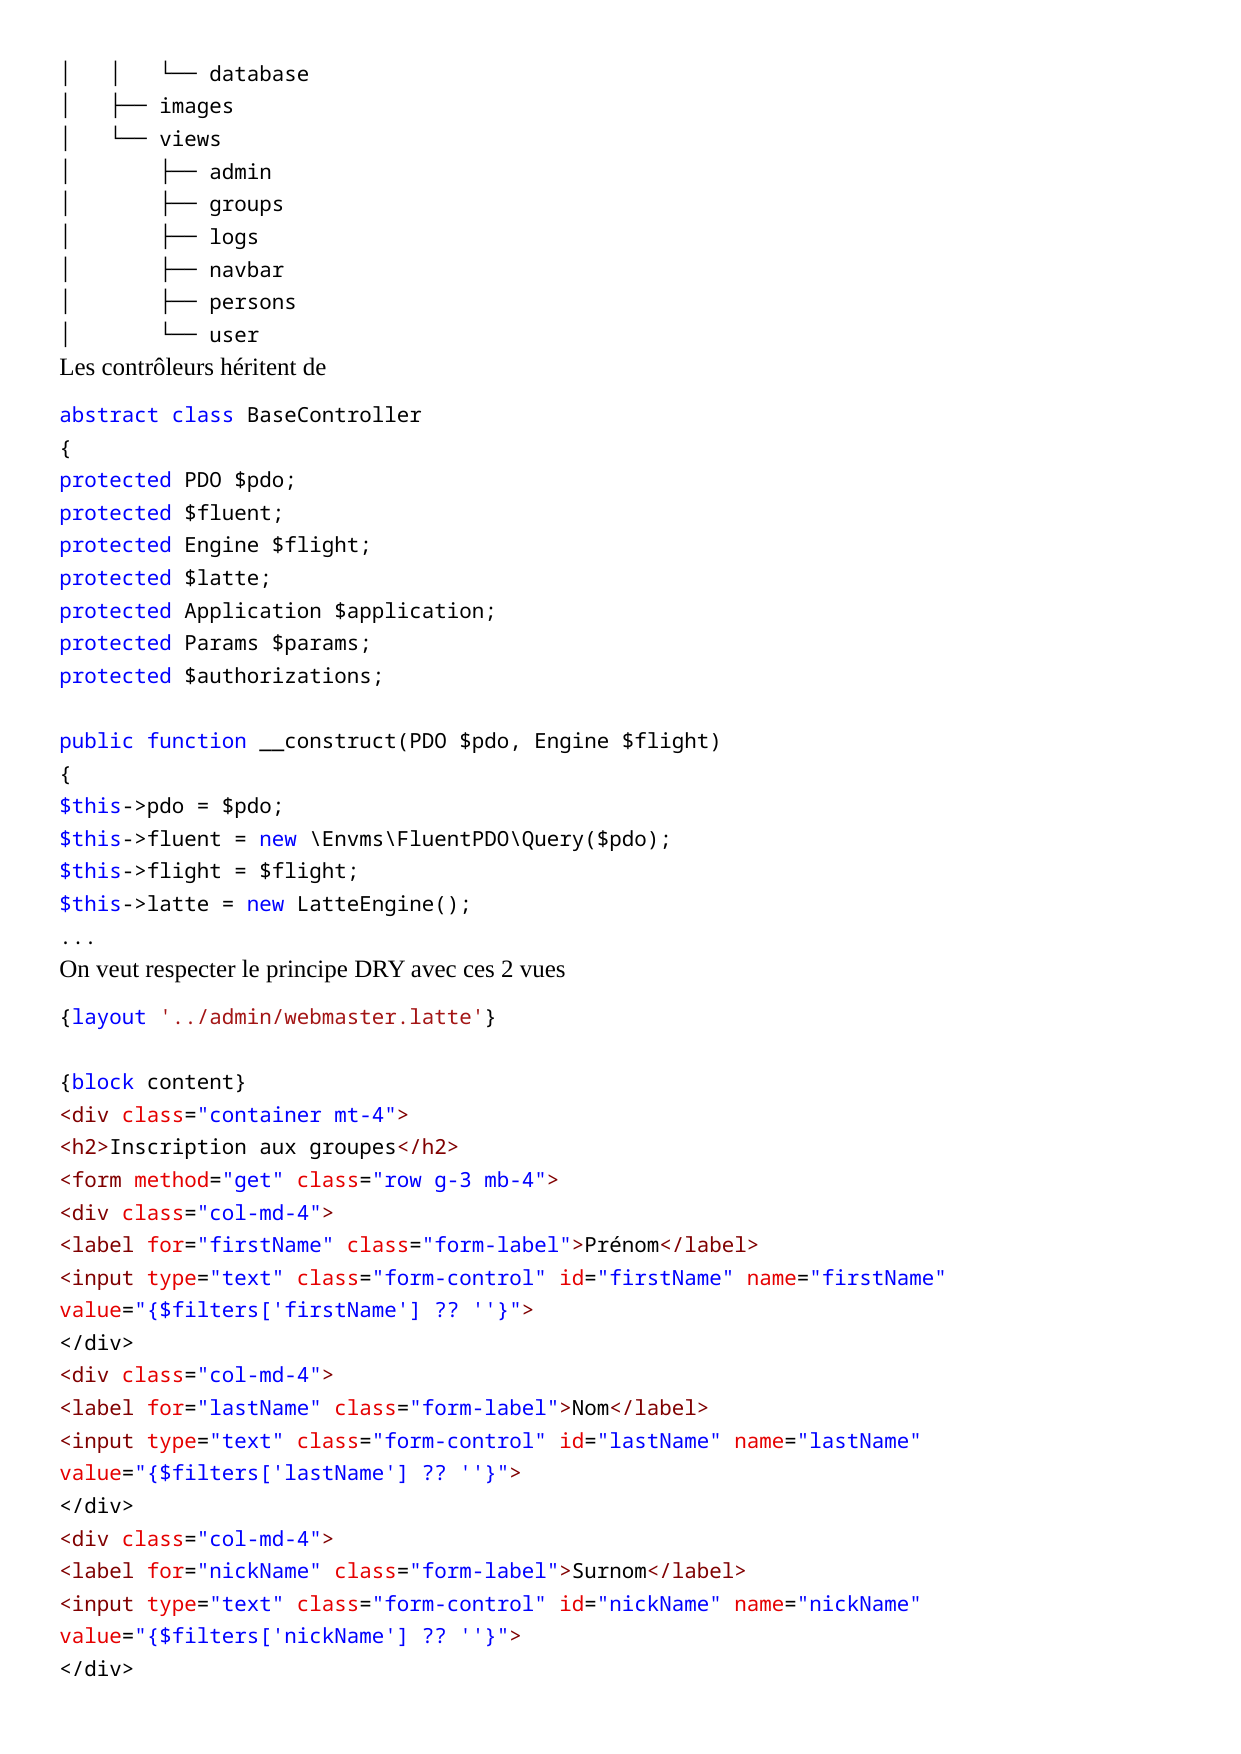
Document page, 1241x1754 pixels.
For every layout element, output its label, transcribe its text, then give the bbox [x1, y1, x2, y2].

text <div class="col-md-4"> [59, 1198, 1181, 1226]
text { [59, 759, 1181, 787]
text │ ├── images [59, 92, 1181, 120]
text public function __construct(PDO $pdo, Engine $flight) [59, 726, 1181, 754]
text {layout '../admin/webmaster.latte'} [59, 1002, 1181, 1030]
text <input type="text" class="form-control" id="nickName" name="nickName" [59, 1589, 1181, 1617]
text ... [59, 922, 1181, 950]
text protected $authorizations; [59, 661, 1181, 689]
text <label for="lastName" class="form-label">Nom</label> [59, 1393, 1181, 1422]
text │ ├── navbar [59, 255, 1181, 283]
text │ └── views [59, 124, 1181, 153]
text abstract class BaseController [59, 400, 1181, 428]
text protected $fluent; [59, 498, 1181, 526]
text protected Application $application; [59, 596, 1181, 624]
text On veut respecter le principe DRY avec ces 2 vues [59, 954, 1181, 983]
text │ ├── groups [59, 189, 1181, 218]
text │ ├── persons [59, 287, 1181, 316]
text <div class="container mt-4"> [59, 1100, 1181, 1128]
text <h2>Inscription aux groupes</h2> [59, 1132, 1181, 1161]
text $this->pdo = $pdo; [59, 791, 1181, 820]
text protected $latte; [59, 563, 1181, 592]
text <label for="nickName" class="form-label">Surnom</label> [59, 1556, 1181, 1585]
text protected Params $params; [59, 628, 1181, 657]
text protected Engine $flight; [59, 531, 1181, 559]
text <input type="text" class="form-control" id="firstName" name="firstName" [59, 1263, 1181, 1291]
text <input type="text" class="form-control" id="lastName" name="lastName" [59, 1426, 1181, 1454]
text value="{$filters['lastName'] ?? ''}"> [59, 1458, 1181, 1487]
text <label for="firstName" class="form-label">Prénom</label> [59, 1230, 1181, 1259]
text │ │ └── database [59, 59, 1181, 87]
text $this->flight = $flight; [59, 857, 1181, 885]
text </div> [59, 1654, 1181, 1682]
text │ ├── logs [59, 222, 1181, 251]
text Les contrôleurs héritent de [59, 352, 1181, 381]
text <form method="get" class="row g-3 mb-4"> [59, 1165, 1181, 1193]
text value="{$filters['firstName'] ?? ''}"> [59, 1295, 1181, 1324]
text {block content} [59, 1067, 1181, 1096]
text </div> [59, 1491, 1181, 1519]
text protected PDO $pdo; [59, 465, 1181, 494]
text │ ├── admin [59, 157, 1181, 185]
text <div class="col-md-4"> [59, 1524, 1181, 1552]
text │ └── user [59, 320, 1181, 348]
text $this->fluent = new \Envms\FluentPDO\Query($pdo); [59, 824, 1181, 852]
text </div> [59, 1328, 1181, 1356]
text <div class="col-md-4"> [59, 1361, 1181, 1389]
text $this->latte = new LatteEngine(); [59, 889, 1181, 918]
text value="{$filters['nickName'] ?? ''}"> [59, 1621, 1181, 1650]
text { [59, 433, 1181, 461]
